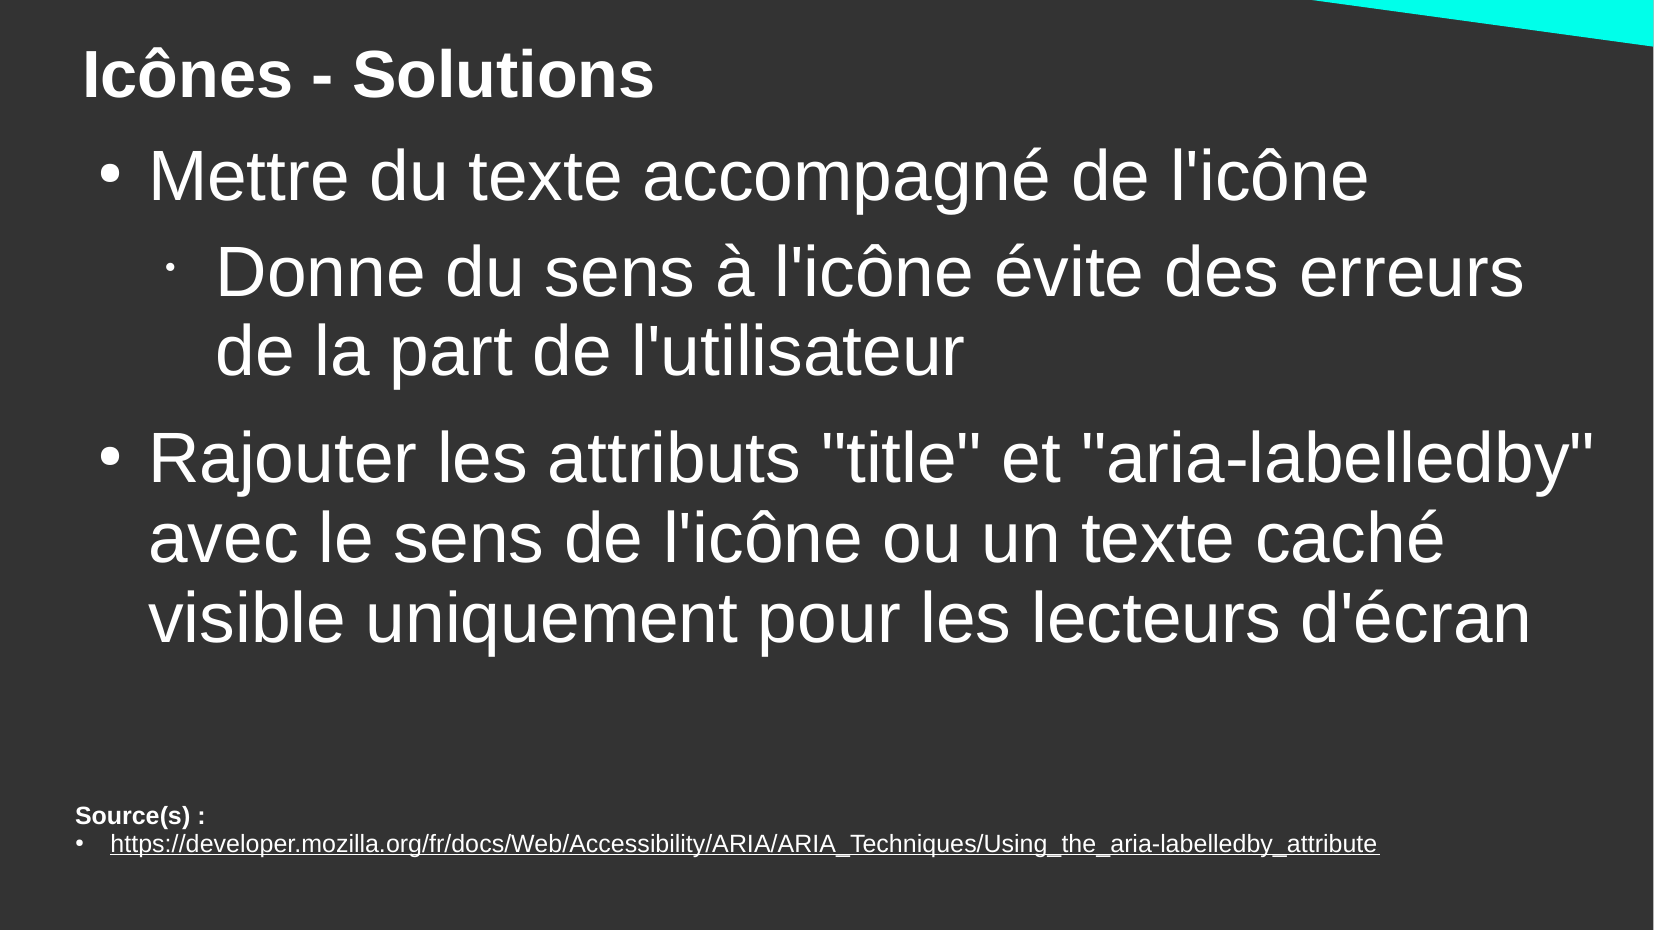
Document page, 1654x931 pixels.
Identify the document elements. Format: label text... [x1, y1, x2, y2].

text_box [1311, 0, 1654, 47]
list Mettre du texte accompagné de l'icône Donne du sens à l'icône évite des erreurs de la part de l'utilisateur Rajouter les attributs "title" et "aria-labelledby" avec le sens de l'icône ou un texte caché visible uniquement pour les lecteurs d'écran [80, 135, 1620, 709]
text_box Source(s) : https://developer.mozilla.org/fr/docs/Web/Accessibility/ARIA/ARIA_Techniques/Using_the_aria-labelledby_attribute [60, 794, 1546, 931]
title Icônes - Solutions [82, 37, 1571, 114]
